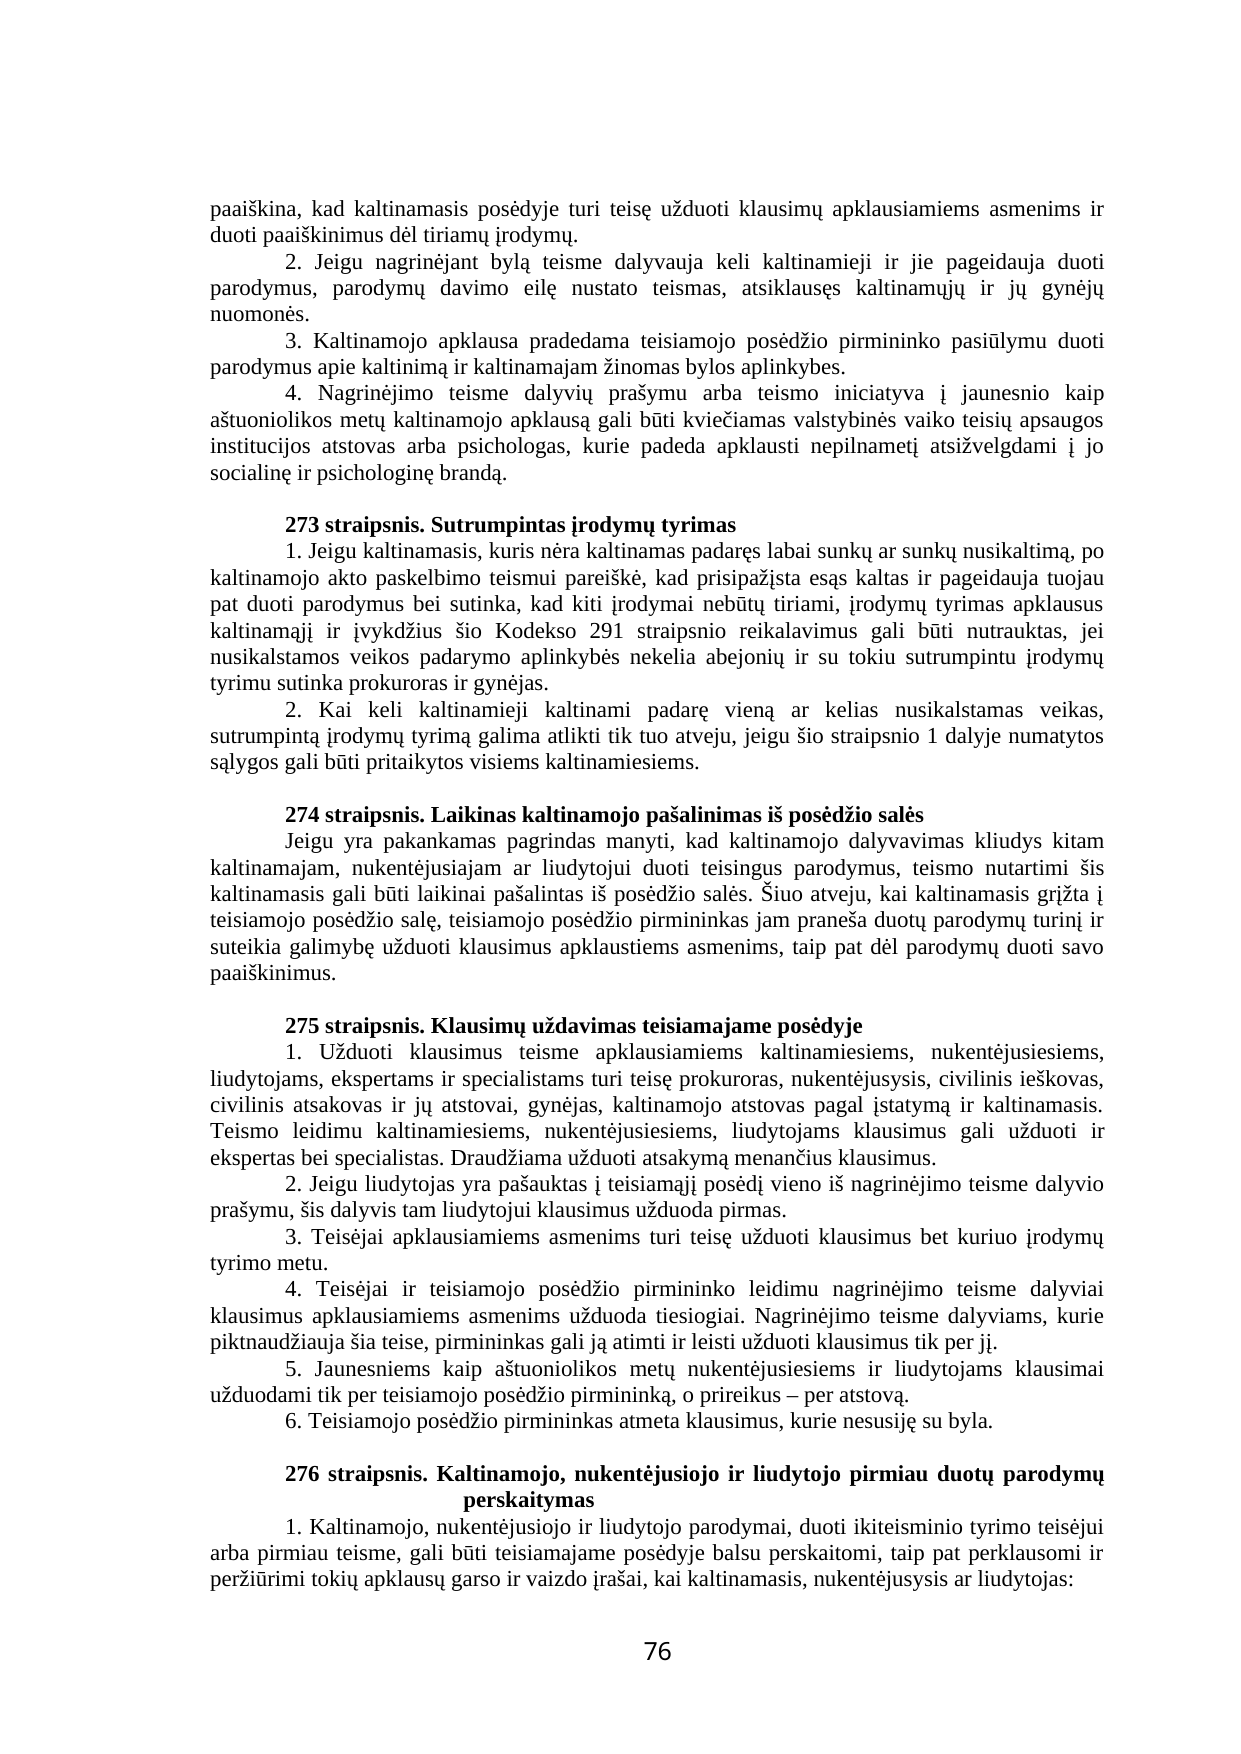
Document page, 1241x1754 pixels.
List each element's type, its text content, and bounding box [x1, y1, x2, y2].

text 3. Kaltinamojo apklausa pradedama teisiamojo posėdžio pirmininko pasiūlymu duoti parodymus apie kaltinimą ir kaltinamajam žinomas bylos aplinkybes. [210, 327, 1106, 379]
text 274 straipsnis. Laikinas kaltinamojo pašalinimas iš posėdžio salės [210, 801, 1106, 827]
text 273 straipsnis. Sutrumpintas įrodymų tyrimas [210, 511, 1106, 538]
text 6. Teisiamojo posėdžio pirmininkas atmeta klausimus, kurie nesusiję su byla. [210, 1407, 1106, 1434]
text Jeigu yra pakankamas pagrindas manyti, kad kaltinamojo dalyvavimas kliudys kitam kaltinamajam, nukentėjusiajam ar liudytojui duoti teisingus parodymus, teismo nutartimi šis kaltinamasis gali būti laikinai pašalintas iš posėdžio salės. Šiuo atveju, kai kaltinamasis grįžta į teisiamojo posėdžio salę, teisiamojo posėdžio pirmininkas jam praneša duotų parodymų turinį ir suteikia galimybę užduoti klausimus apklaustiems asmenims, taip pat dėl parodymų duoti savo paaiškinimus. [210, 827, 1106, 986]
text 3. Teisėjai apklausiamiems asmenims turi teisę užduoti klausimus bet kuriuo įrodymų tyrimo metu. [210, 1223, 1106, 1276]
text 5. Jaunesniems kaip aštuoniolikos metų nukentėjusiesiems ir liudytojams klausimai užduodami tik per teisiamojo posėdžio pirmininką, o prireikus – per atstovą. [210, 1354, 1106, 1407]
text 276 straipsnis. Kaltinamojo, nukentėjusiojo ir liudytojo pirmiau duotų parodymų perskaitymas [285, 1460, 1106, 1513]
text 2. Jeigu liudytojas yra pašauktas į teisiamąjį posėdį vieno iš nagrinėjimo teisme dalyvio prašymu, šis dalyvis tam liudytojui klausimus užduoda pirmas. [210, 1170, 1106, 1223]
text 275 straipsnis. Klausimų uždavimas teisiamajame posėdyje [210, 1012, 1106, 1038]
text 4. Nagrinėjimo teisme dalyvių prašymu arba teismo iniciatyva į jaunesnio kaip aštuoniolikos metų kaltinamojo apklausą gali būti kviečiamas valstybinės vaiko teisių apsaugos institucijos atstovas arba psichologas, kurie padeda apklausti nepilnametį atsižvelgdami į jo socialinę ir psichologinę brandą. [210, 379, 1106, 485]
text 4. Teisėjai ir teisiamojo posėdžio pirmininko leidimu nagrinėjimo teisme dalyviai klausimus apklausiamiems asmenims užduoda tiesiogiai. Nagrinėjimo teisme dalyviams, kurie piktnaudžiauja šia teise, pirmininkas gali ją atimti ir leisti užduoti klausimus tik per jį. [210, 1276, 1106, 1354]
text 1. Užduoti klausimus teisme apklausiamiems kaltinamiesiems, nukentėjusiesiems, liudytojams, ekspertams ir specialistams turi teisę prokuroras, nukentėjusysis, civilinis ieškovas, civilinis atsakovas ir jų atstovai, gynėjas, kaltinamojo atstovas pagal įstatymą ir kaltinamasis. Teismo leidimu kaltinamiesiems, nukentėjusiesiems, liudytojams klausimus gali užduoti ir ekspertas bei specialistas. Draudžiama užduoti atsakymą menančius klausimus. [210, 1038, 1106, 1170]
text 1. Kaltinamojo, nukentėjusiojo ir liudytojo parodymai, duoti ikiteisminio tyrimo teisėjui arba pirmiau teisme, gali būti teisiamajame posėdyje balsu perskaitomi, taip pat perklausomi ir peržiūrimi tokių apklausų garso ir vaizdo įrašai, kai kaltinamasis, nukentėjusysis ar liudytojas: [210, 1513, 1106, 1592]
text 2. Kai keli kaltinamieji kaltinami padarę vieną ar kelias nusikalstamas veikas, sutrumpintą įrodymų tyrimą galima atlikti tik tuo atveju, jeigu šio straipsnio 1 dalyje numatytos sąlygos gali būti pritaikytos visiems kaltinamiesiems. [210, 696, 1106, 775]
text paaiškina, kad kaltinamasis posėdyje turi teisę užduoti klausimų apklausiamiems asmenims ir duoti paaiškinimus dėl tiriamų įrodymų. [210, 195, 1106, 248]
text 2. Jeigu nagrinėjant bylą teisme dalyvauja keli kaltinamieji ir jie pageidauja duoti parodymus, parodymų davimo eilę nustato teismas, atsiklausęs kaltinamųjų ir jų gynėjų nuomonės. [210, 248, 1106, 327]
text 1. Jeigu kaltinamasis, kuris nėra kaltinamas padaręs labai sunkų ar sunkų nusikaltimą, po kaltinamojo akto paskelbimo teismui pareiškė, kad prisipažįsta esąs kaltas ir pageidauja tuojau pat duoti parodymus bei sutinka, kad kiti įrodymai nebūtų tiriami, įrodymų tyrimas apklausus kaltinamąjį ir įvykdžius šio Kodekso 291 straipsnio reikalavimus gali būti nutrauktas, jei nusikalstamos veikos padarymo aplinkybės nekelia abejonių ir su tokiu sutrumpintu įrodymų tyrimu sutinka prokuroras ir gynėjas. [210, 538, 1106, 696]
